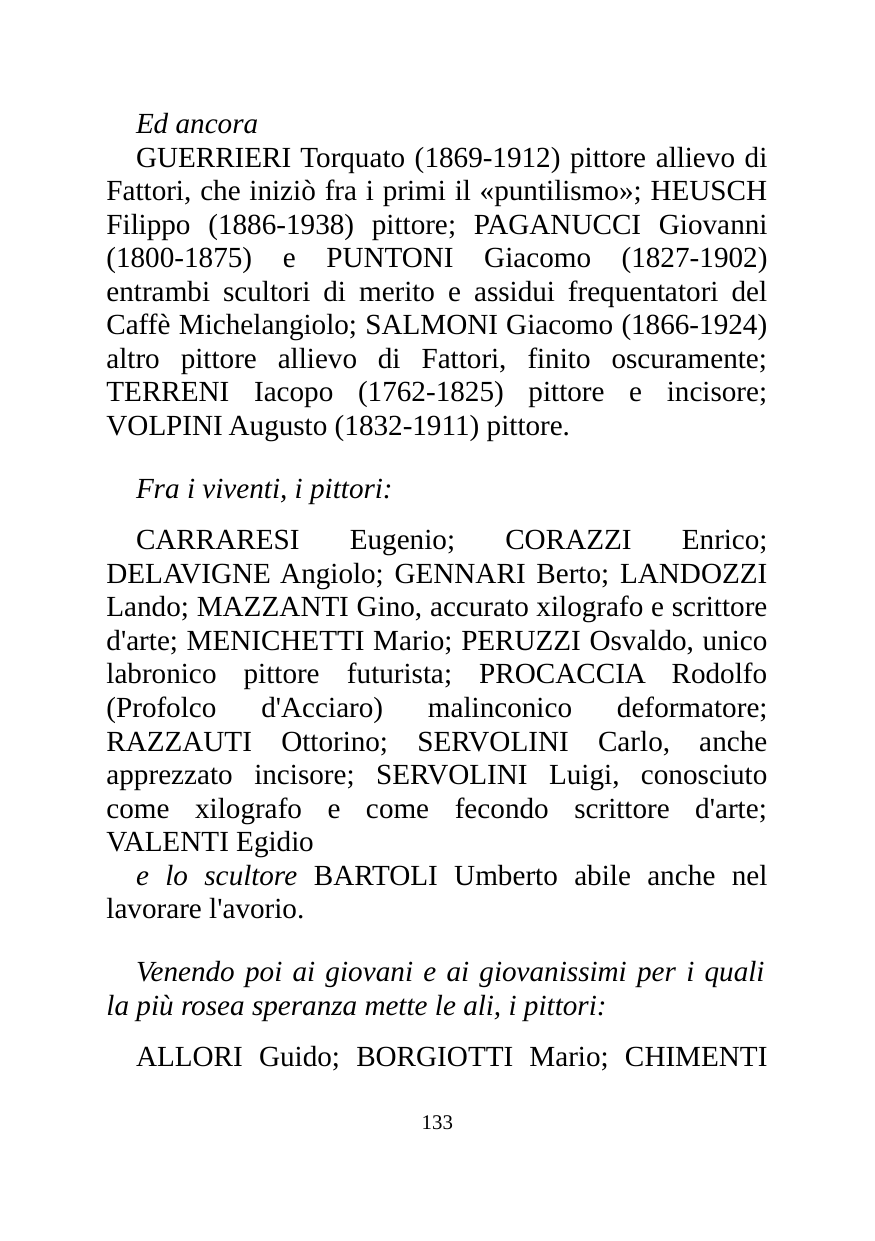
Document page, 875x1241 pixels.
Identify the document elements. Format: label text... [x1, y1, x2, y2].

text Venendo poi ai giovani e ai giovanissimi per i quali la più rosea speranza mette le ali, i pittori: [106, 954, 768, 1021]
text e lo scultore BARTOLI Umberto abile anche nel lavorare l'avorio. [106, 858, 768, 925]
text CARRARESI Eugenio; CORAZZI Enrico; DELAVIGNE Angiolo; GENNARI Berto; LANDOZZI Lando; MAZZANTI Gino, accurato xilografo e scrittore d'arte; MENICHETTI Mario; PERUZZI Osvaldo, unico labronico pittore futurista; PROCACCIA Rodolfo (Profolco d'Acciaro) malinconico deformatore; RAZZAUTI Ottorino; SERVOLINI Carlo, anche apprezzato incisore; SERVOLINI Luigi, conosciuto come xilografo e come fecondo scrittore d'arte; VALENTI Egidio [106, 522, 768, 858]
text GUERRIERI Torquato (1869-1912) pittore allievo di Fattori, che iniziò fra i primi il «puntilismo»; HEUSCH Filippo (1886-1938) pittore; PAGANUCCI Giovanni (1800-1875) e PUNTONI Giacomo (1827-1902) entrambi scultori di merito e assidui frequentatori del Caffè Michelangiolo; SALMONI Giacomo (1866-1924) altro pittore allievo di Fattori, finito oscuramente; TERRENI Iacopo (1762-1825) pittore e incisore; VOLPINI Augusto (1832-1911) pittore. [106, 140, 768, 442]
text Fra i viventi, i pittori: [106, 471, 768, 505]
text Ed ancora [106, 106, 768, 140]
text ALLORI Guido; BORGIOTTI Mario; CHIMENTI [106, 1039, 768, 1073]
